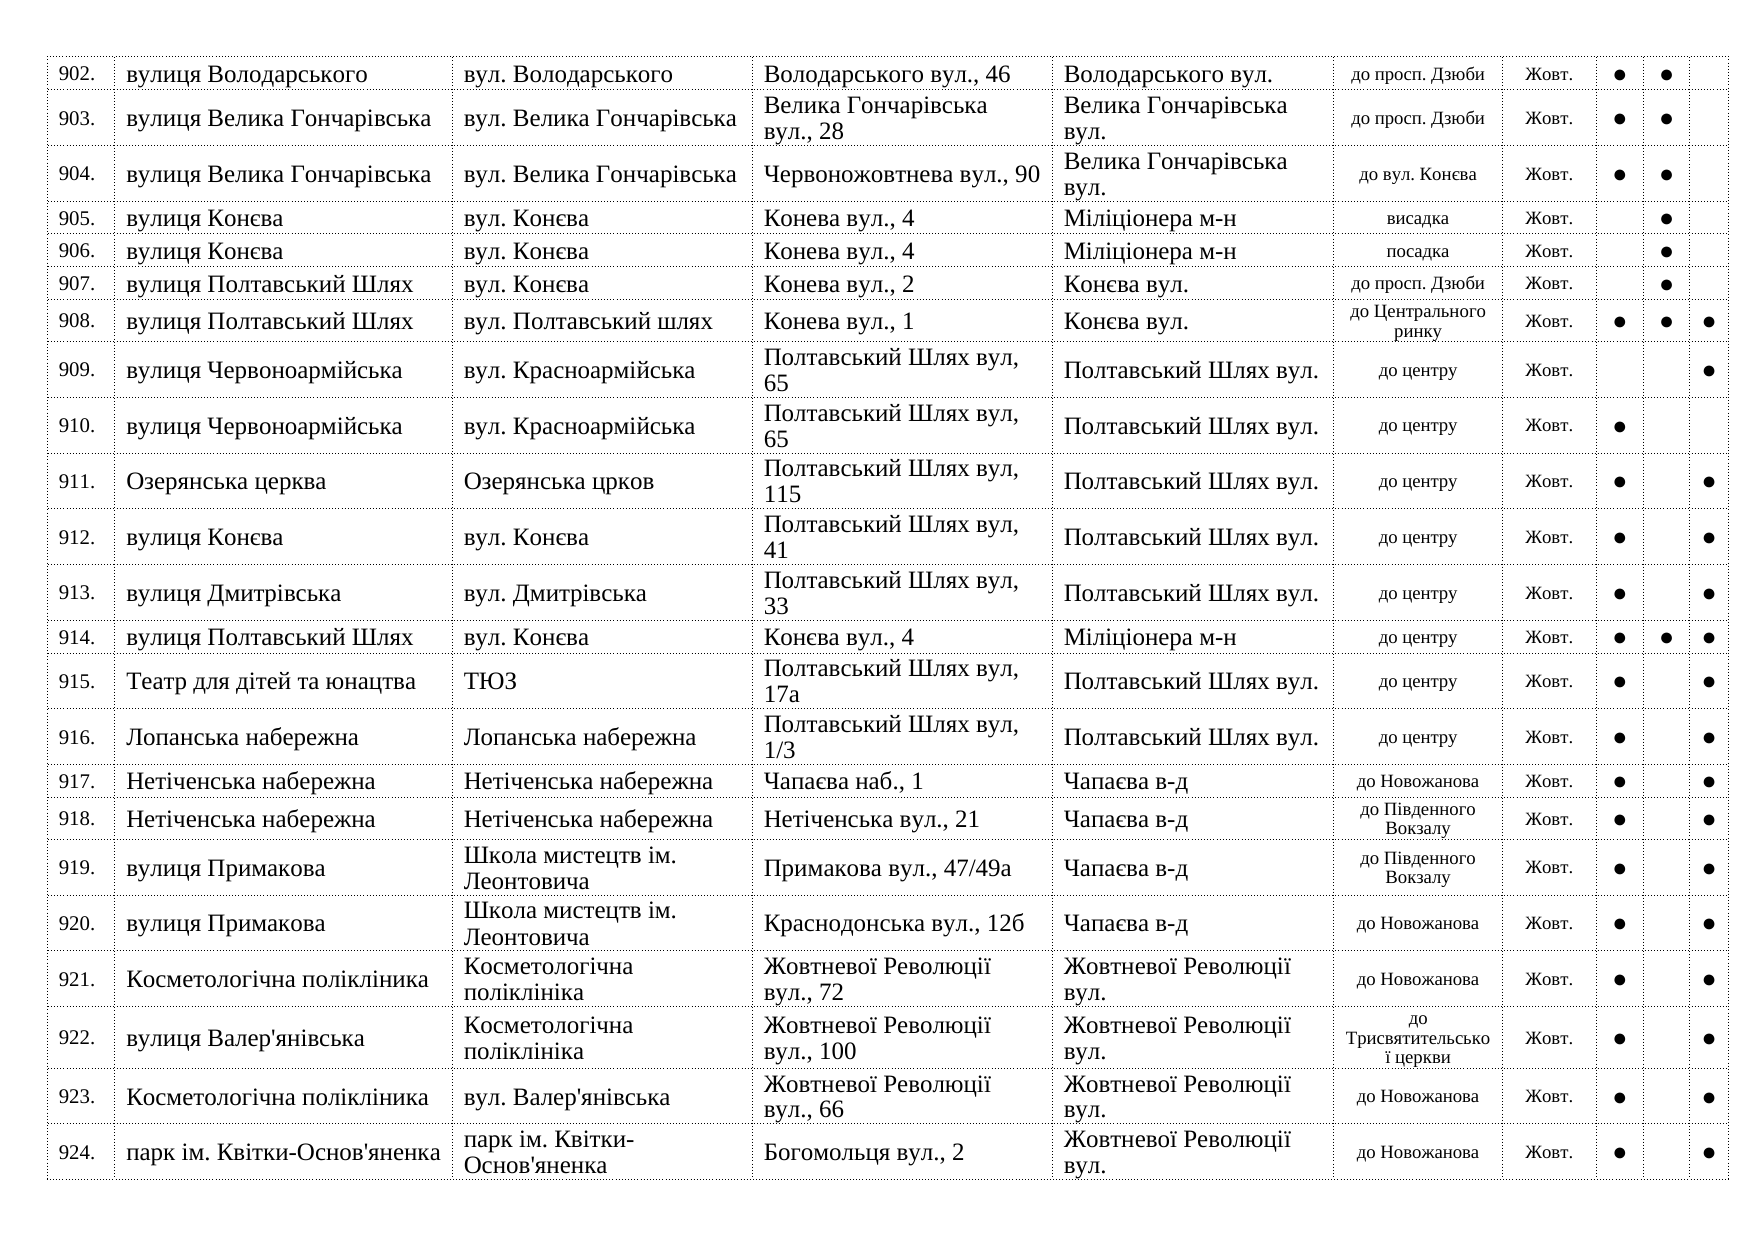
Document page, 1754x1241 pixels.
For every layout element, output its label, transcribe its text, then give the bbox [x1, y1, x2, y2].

table_cell ● [1596, 89, 1643, 145]
table_cell до центру [1334, 341, 1502, 397]
table_cell Полтавський Шлях вул. [1052, 708, 1333, 764]
table_cell ● [1690, 797, 1728, 839]
table_cell [1690, 233, 1728, 266]
table_cell вул. Полтавський шлях [452, 299, 752, 341]
table_cell [47, 56, 115, 89]
table_cell Жовт. [1502, 341, 1596, 397]
table_cell Жовт. [1502, 1068, 1596, 1123]
table_cell [47, 233, 115, 266]
table_cell вулиця Валер'янівська [115, 1006, 452, 1068]
table_cell Жовт. [1502, 453, 1596, 508]
table_cell ● [1596, 950, 1643, 1006]
table_cell [47, 266, 115, 299]
table_cell [47, 708, 115, 764]
table_cell ● [1596, 1068, 1643, 1123]
table_cell Театр для дітей та юнацтва [115, 653, 452, 708]
table_cell [47, 89, 115, 145]
table_cell Полтавський Шлях вул. [1052, 341, 1333, 397]
table_cell [47, 764, 115, 797]
table_cell вулиця Велика Гончарівська [115, 89, 452, 145]
table_cell Полтавський Шлях вул. [1052, 564, 1333, 620]
table_cell до Південного Вокзалу [1334, 797, 1502, 839]
table_cell [47, 508, 115, 564]
table_cell Полтавський Шлях вул, 33 [752, 564, 1052, 620]
table_cell Жовт. [1502, 950, 1596, 1006]
table_cell Жовт. [1502, 56, 1596, 89]
table_cell [47, 620, 115, 652]
table_cell вулиця Полтавський Шлях [115, 620, 452, 652]
table_cell до центру [1334, 620, 1502, 652]
table_cell Нетіченська набережна [115, 764, 452, 797]
table_cell Косметологічна полікліника [115, 1068, 452, 1123]
table_cell до центру [1334, 453, 1502, 508]
table_cell Жовт. [1502, 1123, 1596, 1179]
table_cell [1643, 950, 1689, 1006]
table_cell Полтавський Шлях вул, 115 [752, 453, 1052, 508]
table_cell ● [1596, 453, 1643, 508]
table_cell Чапаєва в-д [1052, 895, 1333, 950]
table_cell [1690, 397, 1728, 452]
table_cell Озерянська црков [452, 453, 752, 508]
table_cell вул. Дмитрівська [452, 564, 752, 620]
table_cell Велика Гончарівська вул., 28 [752, 89, 1052, 145]
table_cell [1643, 508, 1689, 564]
table_cell Жовт. [1502, 797, 1596, 839]
table_cell вулиця Конєва [115, 201, 452, 233]
table_cell [47, 839, 115, 894]
table_cell Полтавський Шлях вул, 1/3 [752, 708, 1052, 764]
table_cell [1643, 839, 1689, 894]
table_cell [1643, 1006, 1689, 1068]
table_cell [47, 1006, 115, 1068]
table_cell [1690, 56, 1728, 89]
table_cell Володарського вул., 46 [752, 56, 1052, 89]
table_cell Полтавський Шлях вул. [1052, 453, 1333, 508]
table_cell до центру [1334, 708, 1502, 764]
table_cell вулиця Полтавський Шлях [115, 299, 452, 341]
table_cell до центру [1334, 508, 1502, 564]
table_cell ● [1690, 708, 1728, 764]
table_cell ● [1690, 620, 1728, 652]
table_cell Лопанська набережна [115, 708, 452, 764]
table_cell Полтавський Шлях вул. [1052, 397, 1333, 452]
table_cell ● [1643, 145, 1689, 201]
table_cell ● [1643, 56, 1689, 89]
table_cell Полтавський Шлях вул, 17а [752, 653, 1052, 708]
table_cell парк ім. Квітки-Основ'яненка [115, 1123, 452, 1179]
table_cell вул. Конєва [452, 266, 752, 299]
table_cell [1690, 89, 1728, 145]
table_cell [1643, 1068, 1689, 1123]
table_cell ● [1690, 341, 1728, 397]
table_cell [1643, 708, 1689, 764]
table_cell ● [1596, 797, 1643, 839]
table_cell вулиця Велика Гончарівська [115, 145, 452, 201]
table_cell ● [1690, 1006, 1728, 1068]
table_cell Школа мистецтв ім. Леонтовича [452, 839, 752, 894]
table_cell ● [1643, 299, 1689, 341]
table_cell Жовт. [1502, 839, 1596, 894]
table_cell Конева вул., 4 [752, 233, 1052, 266]
table_cell Конєва вул. [1052, 299, 1333, 341]
table_cell [47, 653, 115, 708]
table_cell ● [1690, 764, 1728, 797]
table_cell вул. Конєва [452, 508, 752, 564]
table_cell ТЮЗ [452, 653, 752, 708]
table_cell [1596, 341, 1643, 397]
table_cell ● [1596, 564, 1643, 620]
table_cell Жовт. [1502, 764, 1596, 797]
table_cell вул. Валер'янівська [452, 1068, 752, 1123]
table_cell Жовтневої Революції вул. [1052, 1123, 1333, 1179]
table_cell Чапаєва в-д [1052, 797, 1333, 839]
table_cell [1690, 145, 1728, 201]
table_cell вул. Конєва [452, 201, 752, 233]
table_cell Жовт. [1502, 653, 1596, 708]
table_cell Жовт. [1502, 708, 1596, 764]
table_cell ● [1690, 839, 1728, 894]
table_cell Міліціонера м-н [1052, 201, 1333, 233]
table_cell Жовт. [1502, 89, 1596, 145]
table_cell Жовт. [1502, 397, 1596, 452]
table_cell ● [1596, 299, 1643, 341]
table_cell Велика Гончарівська вул. [1052, 89, 1333, 145]
table_cell [47, 1068, 115, 1123]
table_cell Краснодонська вул., 12б [752, 895, 1052, 950]
table_cell Чапаєва наб., 1 [752, 764, 1052, 797]
table_cell Жовт. [1502, 620, 1596, 652]
table_cell [1690, 201, 1728, 233]
table_cell [47, 145, 115, 201]
table_cell до Новожанова [1334, 895, 1502, 950]
table_cell Косметологічна поліклініка [452, 1006, 752, 1068]
table_cell Конева вул., 1 [752, 299, 1052, 341]
table_cell [1643, 453, 1689, 508]
table_cell Червоножовтнева вул., 90 [752, 145, 1052, 201]
table_cell [1643, 1123, 1689, 1179]
table_cell [47, 950, 115, 1006]
table_cell Жовт. [1502, 895, 1596, 950]
table_cell Конєва вул. [1052, 266, 1333, 299]
table_cell Жовт. [1502, 1006, 1596, 1068]
table_cell до Південного Вокзалу [1334, 839, 1502, 894]
table_cell до центру [1334, 564, 1502, 620]
table_cell ● [1596, 620, 1643, 652]
table_cell ● [1643, 89, 1689, 145]
table_cell Чапаєва в-д [1052, 839, 1333, 894]
table_cell Конева вул., 4 [752, 201, 1052, 233]
table_cell до Центрального ринку [1334, 299, 1502, 341]
table_cell Полтавський Шлях вул. [1052, 653, 1333, 708]
table_cell [47, 564, 115, 620]
table_cell Нетіченська набережна [452, 797, 752, 839]
table_cell Косметологічна полікліника [115, 950, 452, 1006]
table_cell [1690, 266, 1728, 299]
table_cell ● [1690, 564, 1728, 620]
table_cell [1596, 266, 1643, 299]
table_cell Велика Гончарівська вул. [1052, 145, 1333, 201]
table_cell до вул. Конєва [1334, 145, 1502, 201]
table_cell Жовтневої Революції вул. [1052, 1068, 1333, 1123]
table_cell [1643, 341, 1689, 397]
table_cell ● [1643, 233, 1689, 266]
table_cell Примакова вул., 47/49а [752, 839, 1052, 894]
table_cell ● [1690, 895, 1728, 950]
table_cell до Новожанова [1334, 950, 1502, 1006]
table_cell Нетіченська набережна [115, 797, 452, 839]
table_cell вул. Велика Гончарівська [452, 145, 752, 201]
table_cell Жовт. [1502, 266, 1596, 299]
table_cell ● [1690, 508, 1728, 564]
table_cell Жовт. [1502, 299, 1596, 341]
table_cell Жовт. [1502, 233, 1596, 266]
table_cell вул. Конєва [452, 233, 752, 266]
table_cell вулиця Володарського [115, 56, 452, 89]
table_cell Богомольця вул., 2 [752, 1123, 1052, 1179]
table_cell вулиця Конєва [115, 233, 452, 266]
table_cell ● [1596, 839, 1643, 894]
table_cell ● [1596, 1006, 1643, 1068]
table_cell Міліціонера м-н [1052, 620, 1333, 652]
table_cell [1596, 233, 1643, 266]
table_cell Жовтневої Революції вул., 66 [752, 1068, 1052, 1123]
table_cell Жовтневої Революції вул. [1052, 950, 1333, 1006]
table_cell [47, 299, 115, 341]
table_cell Лопанська набережна [452, 708, 752, 764]
table_cell вулиця Конєва [115, 508, 452, 564]
table_cell ● [1596, 708, 1643, 764]
table_cell ● [1596, 56, 1643, 89]
table_cell до просп. Дзюби [1334, 89, 1502, 145]
table_cell ● [1690, 299, 1728, 341]
table_cell [1643, 764, 1689, 797]
table_cell [47, 201, 115, 233]
table_cell ● [1596, 653, 1643, 708]
table_cell до центру [1334, 397, 1502, 452]
table_cell [47, 797, 115, 839]
table_cell до Новожанова [1334, 1068, 1502, 1123]
table_cell Полтавський Шлях вул, 41 [752, 508, 1052, 564]
table_cell [1596, 201, 1643, 233]
table_cell посадка [1334, 233, 1502, 266]
table_cell Жовт. [1502, 508, 1596, 564]
table_cell ● [1690, 453, 1728, 508]
table_cell вулиця Примакова [115, 895, 452, 950]
table_cell Жовт. [1502, 201, 1596, 233]
table_cell Володарського вул. [1052, 56, 1333, 89]
table_cell Міліціонера м-н [1052, 233, 1333, 266]
table_cell вулиця Червоноармійська [115, 397, 452, 452]
table_cell Конева вул., 2 [752, 266, 1052, 299]
table_cell Жовт. [1502, 564, 1596, 620]
table_cell ● [1596, 895, 1643, 950]
table_cell ● [1690, 1068, 1728, 1123]
table_cell Конєва вул., 4 [752, 620, 1052, 652]
table_cell [1643, 397, 1689, 452]
table_cell вул. Конєва [452, 620, 752, 652]
table_cell Чапаєва в-д [1052, 764, 1333, 797]
table_cell [47, 397, 115, 452]
table_cell [1643, 564, 1689, 620]
table_cell Озерянська церква [115, 453, 452, 508]
table_cell Жовтневої Революції вул., 72 [752, 950, 1052, 1006]
table_cell вулиця Примакова [115, 839, 452, 894]
table_cell ● [1690, 1123, 1728, 1179]
table_cell вул. Красноармійська [452, 397, 752, 452]
table_cell Жовт. [1502, 145, 1596, 201]
table_cell [1643, 797, 1689, 839]
table_cell Школа мистецтв ім. Леонтовича [452, 895, 752, 950]
table_cell Жовтневої Революції вул., 100 [752, 1006, 1052, 1068]
table_cell парк ім. Квітки-Основ'яненка [452, 1123, 752, 1179]
table_cell ● [1596, 145, 1643, 201]
table_cell висадка [1334, 201, 1502, 233]
table_cell [1643, 895, 1689, 950]
table_cell до просп. Дзюби [1334, 56, 1502, 89]
table_cell Нетіченська набережна [452, 764, 752, 797]
table_cell до просп. Дзюби [1334, 266, 1502, 299]
table_cell [47, 895, 115, 950]
table_cell вулиця Червоноармійська [115, 341, 452, 397]
table_cell ● [1643, 620, 1689, 652]
table_cell [47, 341, 115, 397]
table_cell до Новожанова [1334, 764, 1502, 797]
table_cell вул. Володарського [452, 56, 752, 89]
table_cell [47, 453, 115, 508]
table_cell до Новожанова [1334, 1123, 1502, 1179]
table_cell Жовтневої Революції вул. [1052, 1006, 1333, 1068]
table_cell ● [1596, 764, 1643, 797]
table_cell вулиця Полтавський Шлях [115, 266, 452, 299]
table_cell ● [1596, 508, 1643, 564]
table_cell ● [1596, 397, 1643, 452]
table_cell Косметологічна поліклініка [452, 950, 752, 1006]
table_cell Полтавський Шлях вул. [1052, 508, 1333, 564]
table_cell [47, 1123, 115, 1179]
table_cell ● [1596, 1123, 1643, 1179]
table_cell вул. Велика Гончарівська [452, 89, 752, 145]
table_cell [1643, 653, 1689, 708]
table_cell ● [1643, 201, 1689, 233]
table_cell вулиця Дмитрівська [115, 564, 452, 620]
table_cell Полтавський Шлях вул, 65 [752, 341, 1052, 397]
table_cell Нетіченська вул., 21 [752, 797, 1052, 839]
table_cell вул. Красноармійська [452, 341, 752, 397]
table_cell ● [1643, 266, 1689, 299]
table_cell ● [1690, 950, 1728, 1006]
table_cell до центру [1334, 653, 1502, 708]
table_cell ● [1690, 653, 1728, 708]
table_cell Полтавський Шлях вул, 65 [752, 397, 1052, 452]
table_cell до Трисвятительської церкви [1334, 1006, 1502, 1068]
